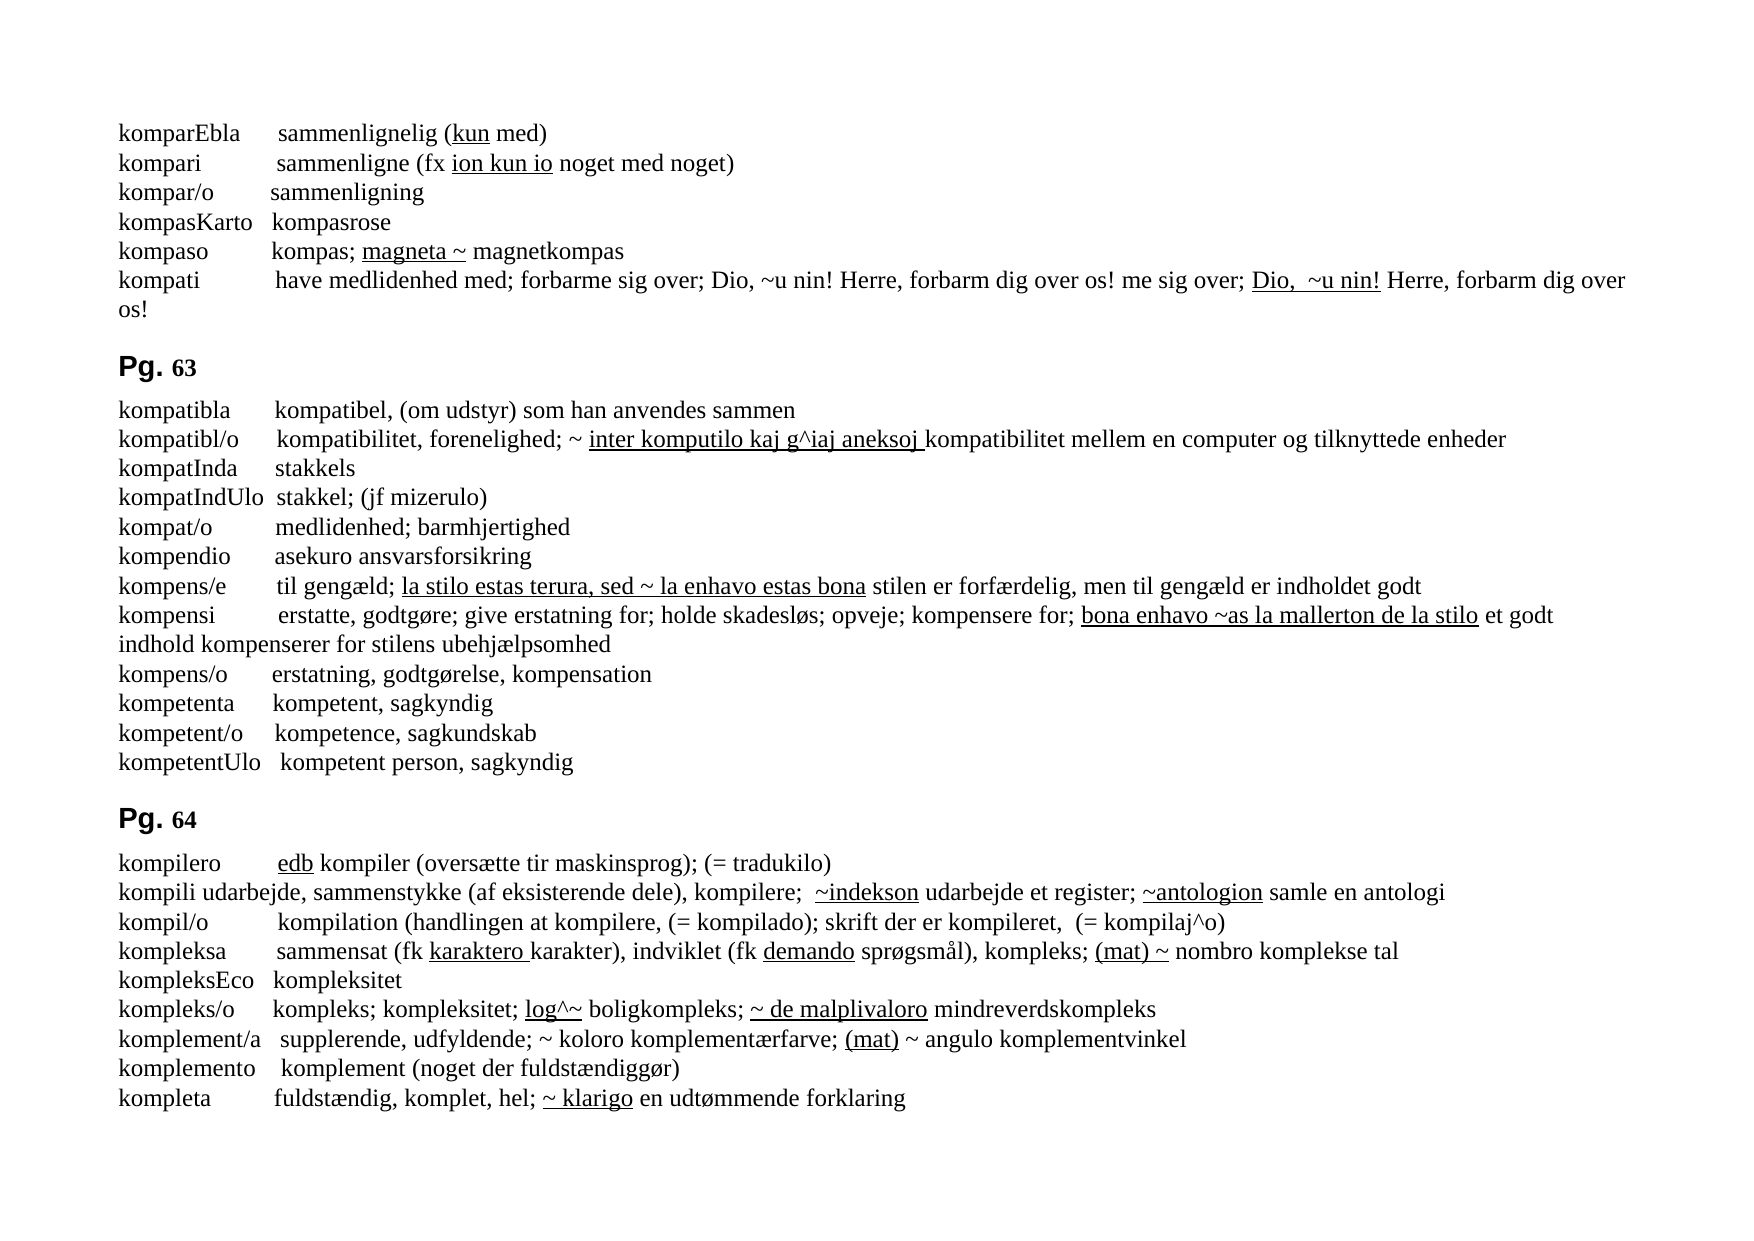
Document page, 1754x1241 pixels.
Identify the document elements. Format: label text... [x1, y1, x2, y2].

text kompens/e til gengæld; la stilo estas terura, sed ~ la enhavo estas bona stilen er forfærdelig, men til gengæld er indholdet godt [118, 571, 1636, 600]
text kompatibl/o kompatibilitet, forenelighed; ~ inter komputilo kaj g^iaj aneksoj kompatibilitet mellem en computer og tilknyttede enheder [118, 424, 1636, 453]
text kompleta fuldstændig, komplet, hel; ~ klarigo en udtømmende forklaring [118, 1083, 1636, 1112]
text kompleks/o kompleks; kompleksitet; log^~ boligkompleks; ~ de malplivaloro mindreverdskompleks [118, 994, 1636, 1024]
text kompatIndUlo stakkel; (jf mizerulo) [118, 482, 1636, 512]
text kompleksa sammensat (fk karaktero karakter), indviklet (fk demando sprøgsmål), kompleks; (mat) ~ nombro komplekse tal [118, 936, 1636, 966]
text kompendio asekuro ansvarsforsikring [118, 541, 1636, 571]
text kompensi erstatte, godtgøre; give erstatning for; holde skadesløs; opveje; kompensere for; bona enhavo ~as la mallerton de la stilo et godt indhold kompenserer for stilens ubehjælpsomhed [118, 600, 1636, 659]
text kompat/o medlidenhed; barmhjertighed [118, 512, 1636, 541]
text komparEbla sammenlignelig (kun med) [118, 118, 1636, 148]
text kompetent/o kompetence, sagkundskab [118, 718, 1636, 747]
text kompetentUlo kompetent person, sagkyndig [118, 747, 1636, 777]
text kompatibla kompatibel, (om udstyr) som han anvendes sammen [118, 395, 1636, 424]
text kompaso kompas; magneta ~ magnetkompas [118, 236, 1636, 266]
subtitle Pg. 64 [118, 802, 1636, 835]
text kompil/o kompilation (handlingen at kompilere, (= kompilado); skrift der er kompileret, (= kompilaj^o) [118, 907, 1636, 936]
subtitle Pg. 63 [118, 349, 1636, 382]
text kompati have medlidenhed med; forbarme sig over; Dio, ~u nin! Herre, forbarm dig over os! me sig over; Dio, ~u nin! Herre, forbarm dig over os! [118, 266, 1636, 324]
text kompilero edb kompiler (oversætte tir maskinsprog); (= tradukilo) [118, 848, 1636, 877]
text komplement/a supplerende, udfyldende; ~ koloro komplementærfarve; (mat) ~ angulo komplementvinkel [118, 1024, 1636, 1053]
text komplemento komplement (noget der fuldstændiggør) [118, 1053, 1636, 1083]
text kompatInda stakkels [118, 453, 1636, 482]
text kompens/o erstatning, godtgørelse, kompensation [118, 659, 1636, 688]
text kompar/o sammenligning [118, 177, 1636, 207]
text kompari sammenligne (fx ion kun io noget med noget) [118, 148, 1636, 177]
text kompili udarbejde, sammenstykke (af eksisterende dele), kompilere; ~indekson udarbejde et register; ~antologion samle en antologi [118, 877, 1636, 907]
text kompasKarto kompasrose [118, 207, 1636, 236]
text kompetenta kompetent, sagkyndig [118, 688, 1636, 718]
text kompleksEco kompleksitet [118, 966, 1636, 994]
